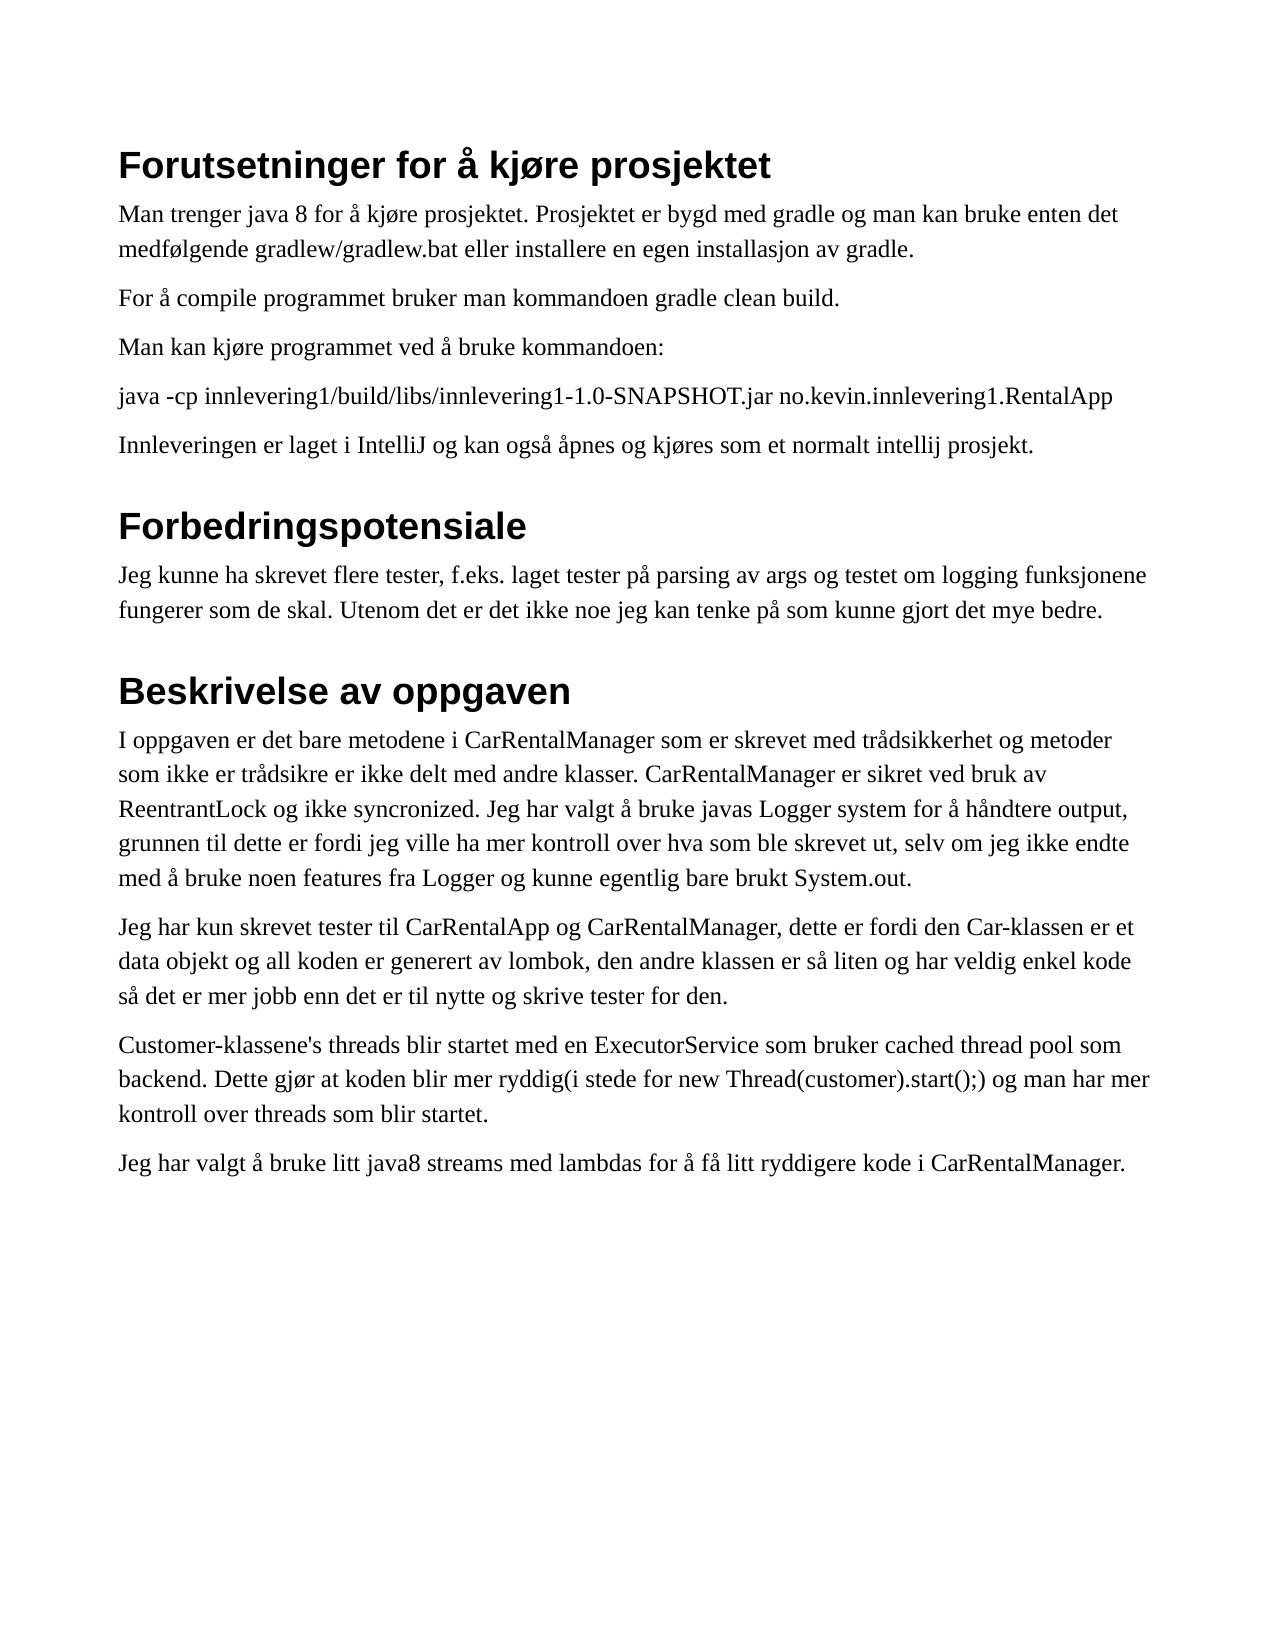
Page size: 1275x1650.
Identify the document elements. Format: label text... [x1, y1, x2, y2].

text Jeg har valgt å bruke litt java8 streams med lambdas for å få litt ryddigere kode i CarRentalManager. [118, 1148, 1157, 1177]
subtitle Forutsetninger for å kjøre prosjektet [118, 143, 1157, 187]
text java -cp innlevering1/build/libs/innlevering1-1.0-SNAPSHOT.jar no.kevin.innlevering1.RentalApp [118, 381, 1157, 410]
text Man kan kjøre programmet ved å bruke kommandoen: [118, 332, 1157, 361]
text For å compile programmet bruker man kommandoen gradle clean build. [118, 283, 1157, 312]
text Jeg kunne ha skrevet flere tester, f.eks. laget tester på parsing av args og testet om logging funksjonene fungerer som de skal. Utenom det er det ikke noe jeg kan tenke på som kunne gjort det mye bedre. [118, 560, 1157, 623]
text Man trenger java 8 for å kjøre prosjektet. Prosjektet er bygd med gradle og man kan bruke enten det medfølgende gradlew/gradlew.bat eller installere en egen installasjon av gradle. [118, 199, 1157, 262]
text I oppgaven er det bare metodene i CarRentalManager som er skrevet med trådsikkerhet og metoder som ikke er trådsikre er ikke delt med andre klasser. CarRentalManager er sikret ved bruk av ReentrantLock og ikke syncronized. Jeg har valgt å bruke javas Logger system for å håndtere output, grunnen til dette er fordi jeg ville ha mer kontroll over hva som ble skrevet ut, selv om jeg ikke endte med å bruke noen features fra Logger og kunne egentlig bare brukt System.out. [118, 725, 1157, 892]
subtitle Forbedringspotensiale [118, 504, 1157, 548]
text Innleveringen er laget i IntelliJ og kan også åpnes og kjøres som et normalt intellij prosjekt. [118, 430, 1157, 459]
text Customer-klassene's threads blir startet med en ExecutorService som bruker cached thread pool som backend. Dette gjør at koden blir mer ryddig(i stede for new Thread(customer).start();) og man har mer kontroll over threads som blir startet. [118, 1030, 1157, 1128]
text Jeg har kun skrevet tester til CarRentalApp og CarRentalManager, dette er fordi den Car-klassen er et data objekt og all koden er generert av lombok, den andre klassen er så liten og har veldig enkel kode så det er mer jobb enn det er til nytte og skrive tester for den. [118, 912, 1157, 1009]
subtitle Beskrivelse av oppgaven [118, 669, 1157, 712]
